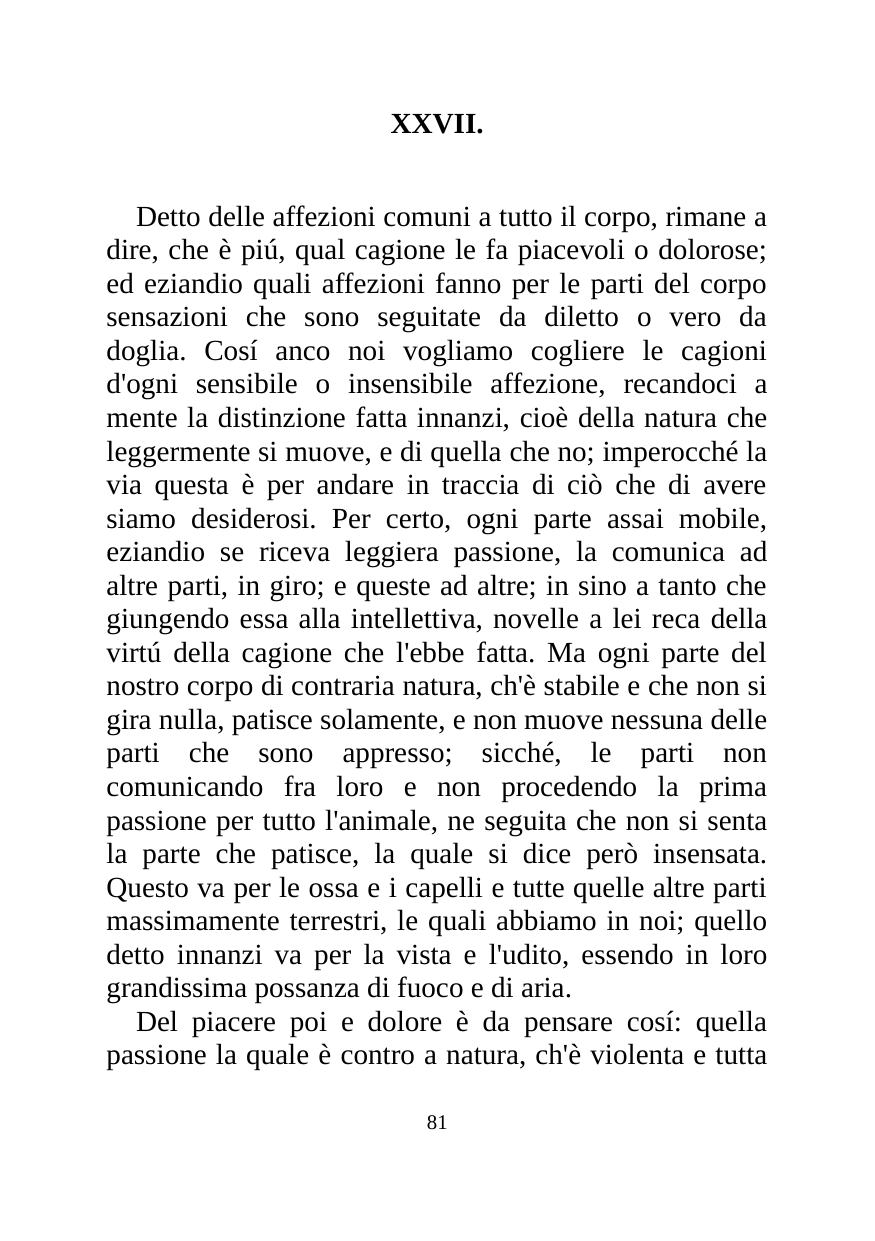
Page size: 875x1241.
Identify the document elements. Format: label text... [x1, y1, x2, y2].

text Detto delle affezioni comuni a tutto il corpo, rimane a dire, che è piú, qual cagione le fa piacevoli o dolorose; ed eziandio quali affezioni fanno per le parti del corpo sensazioni che sono seguitate da diletto o vero da doglia. Cosí anco noi vogliamo cogliere le cagioni d'ogni sensibile o insensibile affezione, recandoci a mente la distinzione fatta innanzi, cioè della natura che leggermente si muove, e di quella che no; imperocché la via questa è per andare in traccia di ciò che di avere siamo desiderosi. Per certo, ogni parte assai mobile, eziandio se riceva leggiera passione, la comunica ad altre parti, in giro; e queste ad altre; in sino a tanto che giungendo essa alla intellettiva, novelle a lei reca della virtú della cagione che l'ebbe fatta. Ma ogni parte del nostro corpo di contraria natura, ch'è stabile e che non si gira nulla, patisce solamente, e non muove nessuna delle parti che sono appresso; sicché, le parti non comunicando fra loro e non procedendo la prima passione per tutto l'animale, ne seguita che non si senta la parte che patisce, la quale si dice però insensata. Questo va per le ossa e i capelli e tutte quelle altre parti massimamente terrestri, le quali abbiamo in noi; quello detto innanzi va per la vista e l'udito, essendo in loro grandissima possanza di fuoco e di aria. [106, 199, 768, 1004]
subtitle XXVII. [106, 106, 768, 140]
text Del piacere poi e dolore è da pensare cosí: quella passione la quale è contro a natura, ch'è violenta e tutta [106, 1004, 768, 1071]
